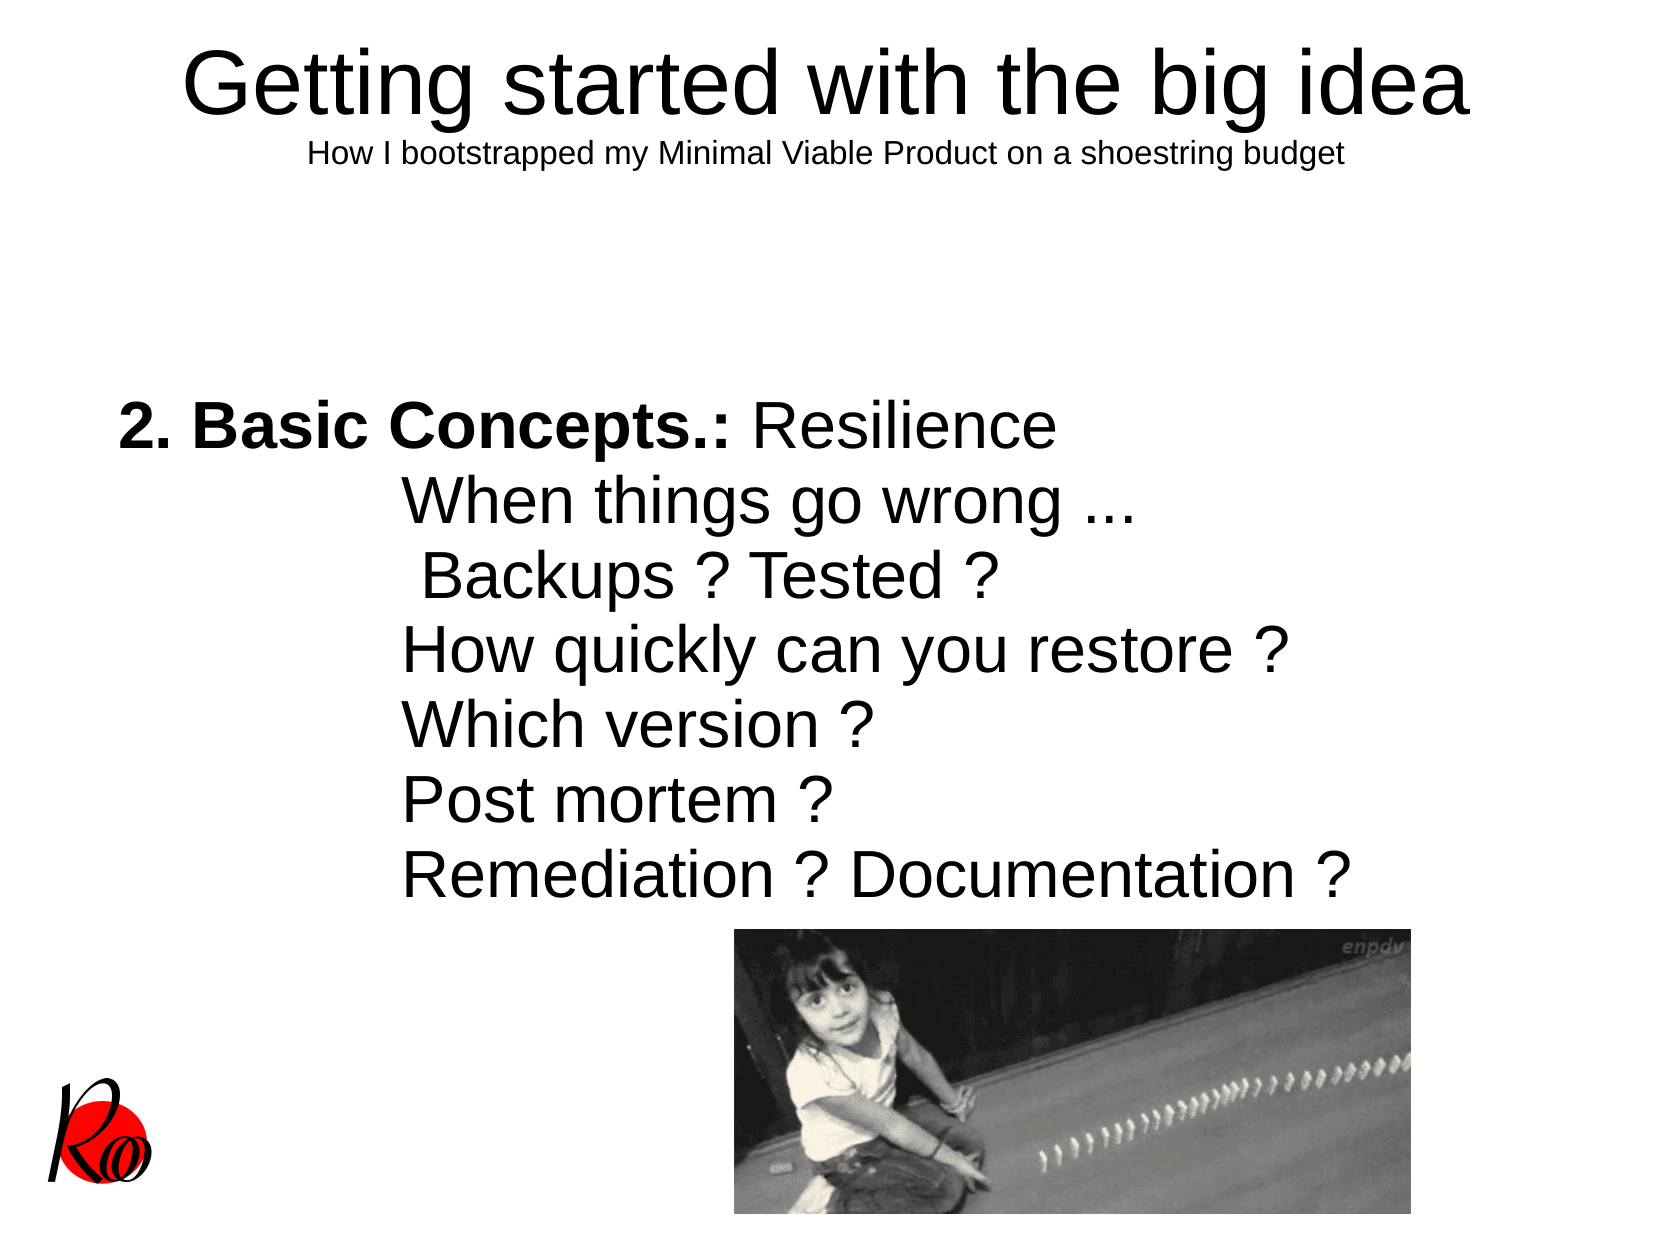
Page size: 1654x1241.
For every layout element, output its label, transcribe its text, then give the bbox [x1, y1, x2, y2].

picture [734, 929, 1411, 1214]
picture [45, 1078, 152, 1186]
title Getting started with the big idea How I bootstrapped my Minimal Viable Product on a shoestring budget [82, 32, 1571, 274]
subtitle 2. Basic Concepts.: Resilience When things go wrong ... Backups ? Tested ? How quickly can you restore ? Which version ? Post mortem ? Remediation ? Documentation ? [82, 290, 1571, 1010]
